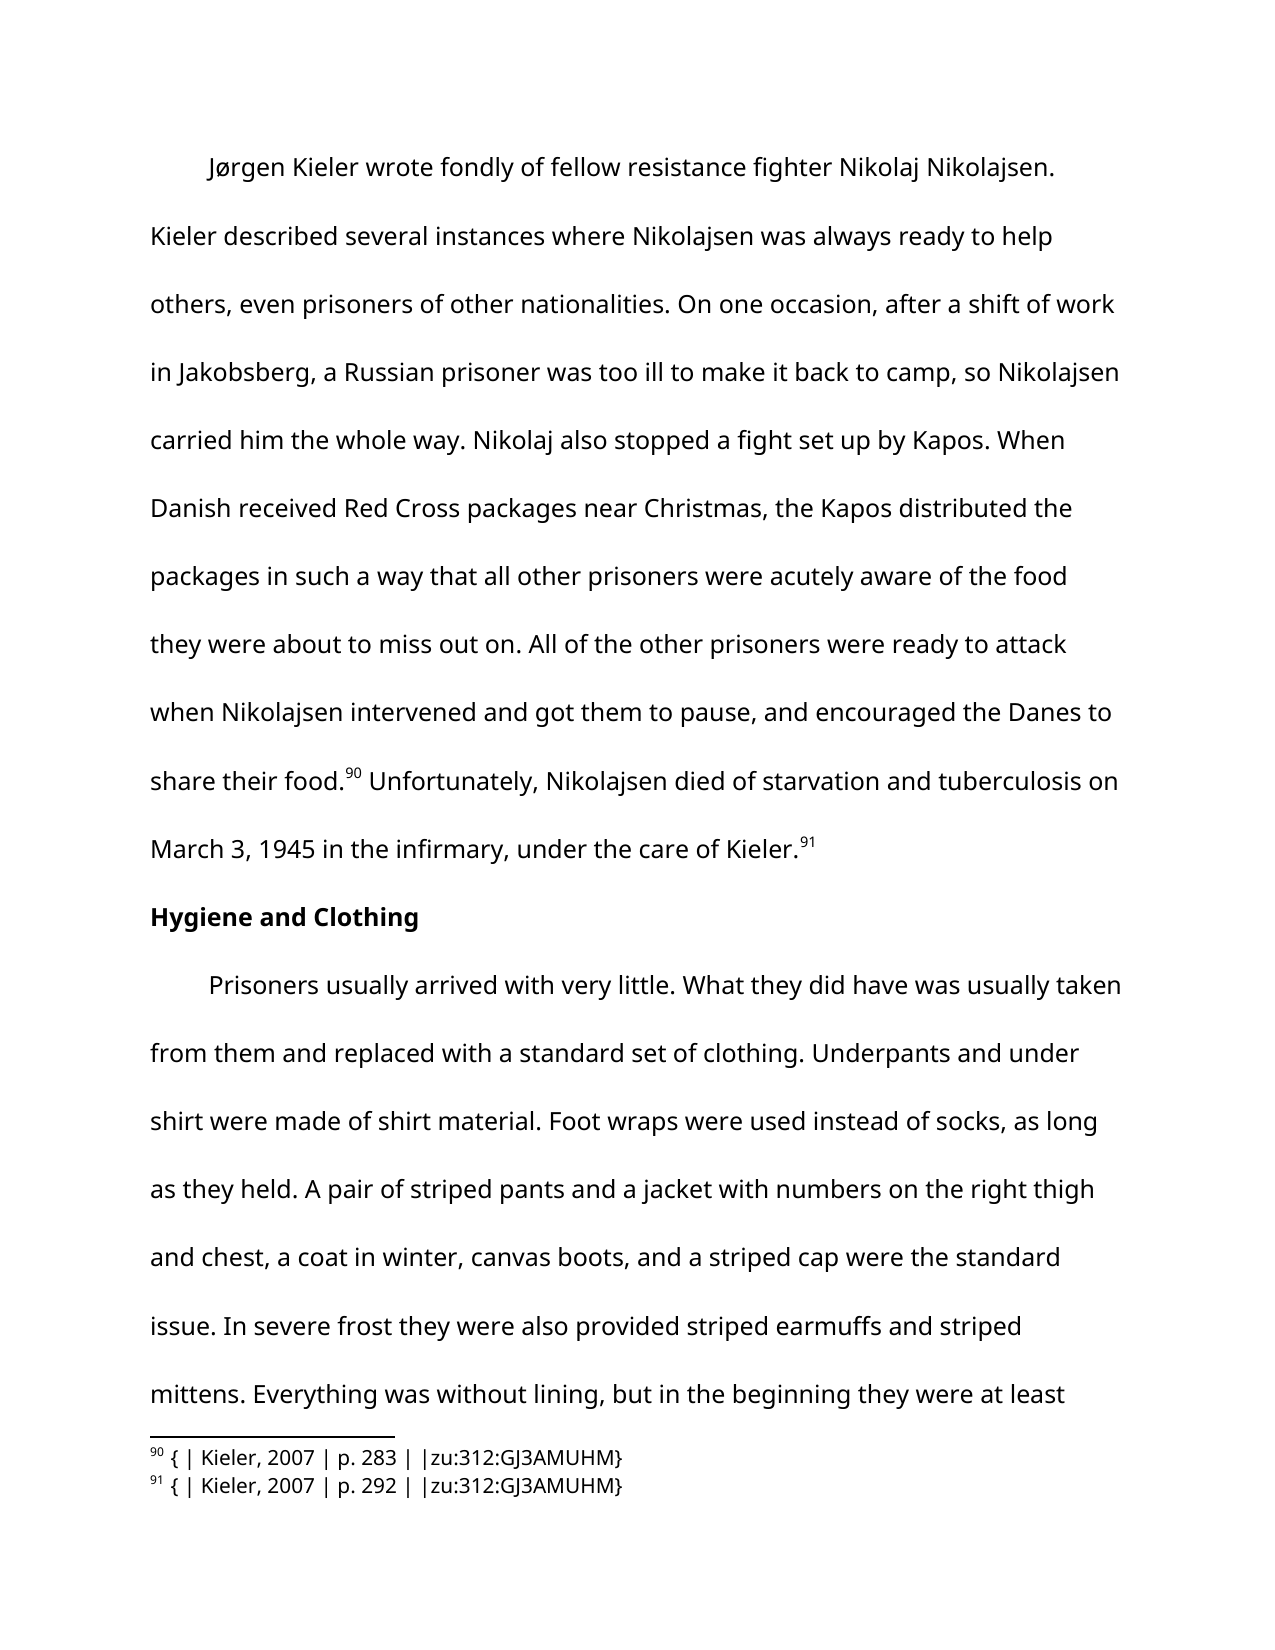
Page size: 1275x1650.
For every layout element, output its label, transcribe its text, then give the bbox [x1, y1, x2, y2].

text Jørgen Kieler wrote fondly of fellow resistance fighter Nikolaj Nikolajsen. Kieler described several instances where Nikolajsen was always ready to help others, even prisoners of other nationalities. On one occasion, after a shift of work in Jakobsberg, a Russian prisoner was too ill to make it back to camp, so Nikolajsen carried him the whole way. Nikolaj also stopped a fight set up by Kapos. When Danish received Red Cross packages near Christmas, the Kapos distributed the packages in such a way that all other prisoners were acutely aware of the food they were about to miss out on. All of the other prisoners were ready to attack when Nikolajsen intervened and got them to pause, and encouraged the Danes to share their food. Unfortunately, Nikolajsen died of starvation and tuberculosis on March 3, 1945 in the infirmary, under the care of Kieler. [150, 150, 1125, 865]
text { | Kieler, 2007 | p. 292 | |zu:312:GJ3AMUHM} [150, 1472, 1125, 1500]
text Hygiene and Clothing [150, 899, 1125, 933]
text Prisoners usually arrived with very little. What they did have was usually taken from them and replaced with a standard set of clothing. Underpants and under shirt were made of shirt material. Foot wraps were used instead of socks, as long as they held. A pair of striped pants and a jacket with numbers on the right thigh and chest, a coat in winter, canvas boots, and a striped cap were the standard issue. In severe frost they were also provided striped earmuffs and striped mittens. Everything was without lining, but in the beginning they were at least [150, 967, 1125, 1410]
text { | Kieler, 2007 | p. 283 | |zu:312:GJ3AMUHM} [150, 1443, 1125, 1472]
